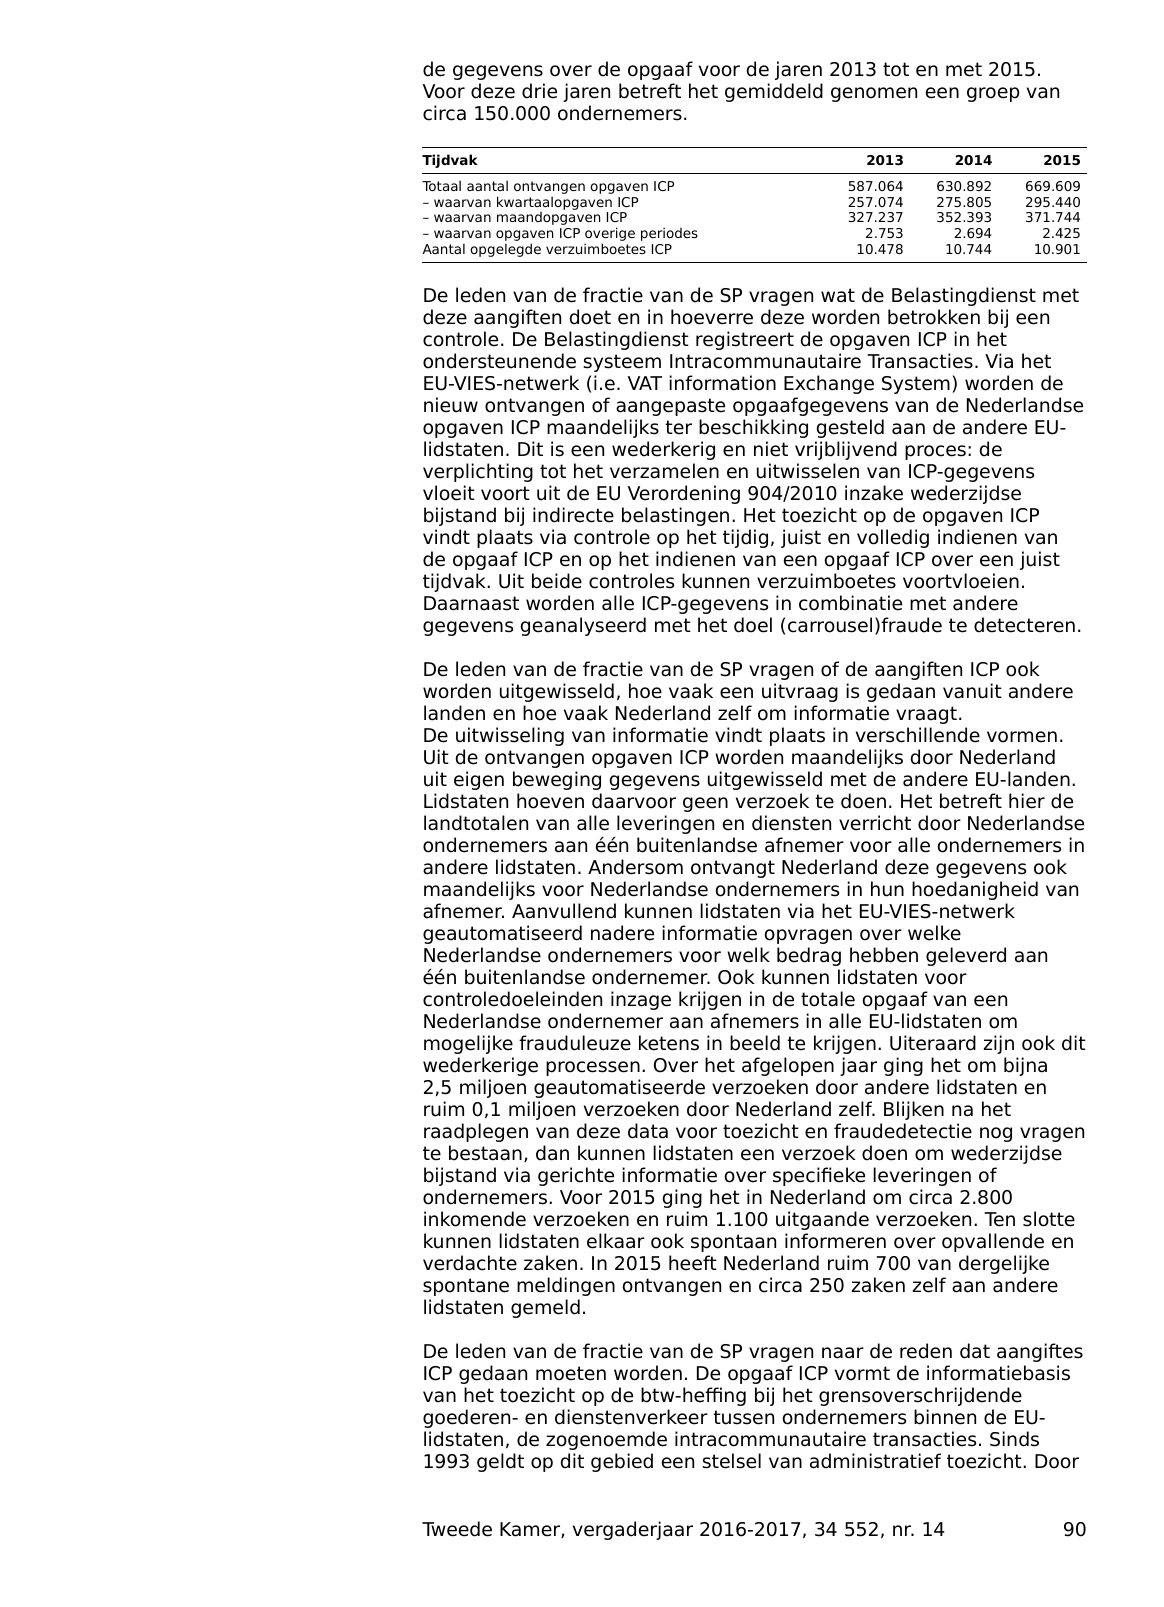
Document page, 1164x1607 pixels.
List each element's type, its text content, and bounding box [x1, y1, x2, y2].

text De leden van de fractie van de SP vragen of de aangiften ICP ook worden uitgewisseld, hoe vaak een uitvraag is gedaan vanuit andere landen en hoe vaak Nederland zelf om informatie vraagt. [422, 659, 1087, 725]
table_cell 257.074 [821, 195, 909, 210]
table_cell 275.805 [910, 195, 998, 210]
text De uitwisseling van informatie vindt plaats in verschillende vormen. Uit de ontvangen opgaven ICP worden maandelijks door Nederland uit eigen beweging gegevens uitgewisseld met de andere EU-landen. Lidstaten hoeven daarvoor geen verzoek te doen. Het betreft hier de landtotalen van alle leveringen en diensten verricht door Nederlandse ondernemers aan één buitenlandse afnemer voor alle ondernemers in andere lidstaten. Andersom ontvangt Nederland deze gegevens ook maandelijks voor Nederlandse ondernemers in hun hoedanigheid van afnemer. Aanvullend kunnen lidstaten via het EU-VIES-netwerk geautomatiseerd nadere informatie opvragen over welke Nederlandse ondernemers voor welk bedrag hebben geleverd aan één buitenlandse ondernemer. Ook kunnen lidstaten voor controledoeleinden inzage krijgen in de totale opgaaf van een Nederlandse ondernemer aan afnemers in alle EU-lidstaten om mogelijke frauduleuze ketens in beeld te krijgen. Uiteraard zijn ook dit wederkerige processen. Over het afgelopen jaar ging het om bijna 2,5 miljoen geautomatiseerde verzoeken door andere lidstaten en ruim 0,1 miljoen verzoeken door Nederland zelf. Blijken na het raadplegen van deze data voor toezicht en fraudedetectie nog vragen te bestaan, dan kunnen lidstaten een verzoek doen om wederzijdse bijstand via gerichte informatie over specifieke leveringen of ondernemers. Voor 2015 ging het in Nederland om circa 2.800 inkomende verzoeken en ruim 1.100 uitgaande verzoeken. Ten slotte kunnen lidstaten elkaar ook spontaan informeren over opvallende en verdachte zaken. In 2015 heeft Nederland ruim 700 van dergelijke spontane meldingen ontvangen en circa 250 zaken zelf aan andere lidstaten gemeld. [422, 725, 1087, 1318]
table_cell 2.694 [910, 226, 998, 242]
table_cell Aantal opgelegde verzuimboetes ICP [422, 242, 821, 262]
table_cell 327.237 [821, 210, 909, 226]
table_cell – waarvan maandopgaven ICP [422, 210, 821, 226]
table_cell 10.744 [910, 242, 998, 262]
table_cell 587.064 [821, 174, 909, 194]
table_header 2015 [998, 148, 1087, 173]
table_cell 352.393 [910, 210, 998, 226]
table_cell 669.609 [998, 174, 1087, 194]
table_cell Totaal aantal ontvangen opgaven ICP [422, 174, 821, 194]
table_header 2013 [821, 148, 909, 173]
table_cell 10.901 [998, 242, 1087, 262]
table_cell 295.440 [998, 195, 1087, 210]
table_cell – waarvan opgaven ICP overige periodes [422, 226, 821, 242]
table_cell 630.892 [910, 174, 998, 194]
table_cell – waarvan kwartaalopgaven ICP [422, 195, 821, 210]
table_cell 10.478 [821, 242, 909, 262]
table_cell 2.753 [821, 226, 909, 242]
table_cell 371.744 [998, 210, 1087, 226]
table_header 2014 [910, 148, 998, 173]
text De leden van de fractie van de SP vragen wat de Belastingdienst met deze aangiften doet en in hoeverre deze worden betrokken bij een controle. De Belastingdienst registreert de opgaven ICP in het ondersteunende systeem Intracommunautaire Transacties. Via het EU-VIES-netwerk (i.e. VAT information Exchange System) worden de nieuw ontvangen of aangepaste opgaafgegevens van de Nederlandse opgaven ICP maandelijks ter beschikking gesteld aan de andere EU-lidstaten. Dit is een wederkerig en niet vrijblijvend proces: de verplichting tot het verzamelen en uitwisselen van ICP-gegevens vloeit voort uit de EU Verordening 904/2010 inzake wederzijdse bijstand bij indirecte belastingen. Het toezicht op de opgaven ICP vindt plaats via controle op het tijdig, juist en volledig indienen van de opgaaf ICP en op het indienen van een opgaaf ICP over een juist tijdvak. Uit beide controles kunnen verzuimboetes voortvloeien. Daarnaast worden alle ICP-gegevens in combinatie met andere gegevens geanalyseerd met het doel (carrousel)fraude te detecteren. [422, 285, 1087, 637]
table_header Tijdvak [422, 148, 821, 173]
table_cell 2.425 [998, 226, 1087, 242]
text de gegevens over de opgaaf voor de jaren 2013 tot en met 2015. Voor deze drie jaren betreft het gemiddeld genomen een groep van circa 150.000 ondernemers. [422, 59, 1087, 125]
text De leden van de fractie van de SP vragen naar de reden dat aangiftes ICP gedaan moeten worden. De opgaaf ICP vormt de informatiebasis van het toezicht op de btw-heffing bij het grensoverschrijdende goederen- en dienstenverkeer tussen ondernemers binnen de EU-lidstaten, de zogenoemde intracommunautaire transacties. Sinds 1993 geldt op dit gebied een stelsel van administratief toezicht. Door [422, 1341, 1087, 1473]
